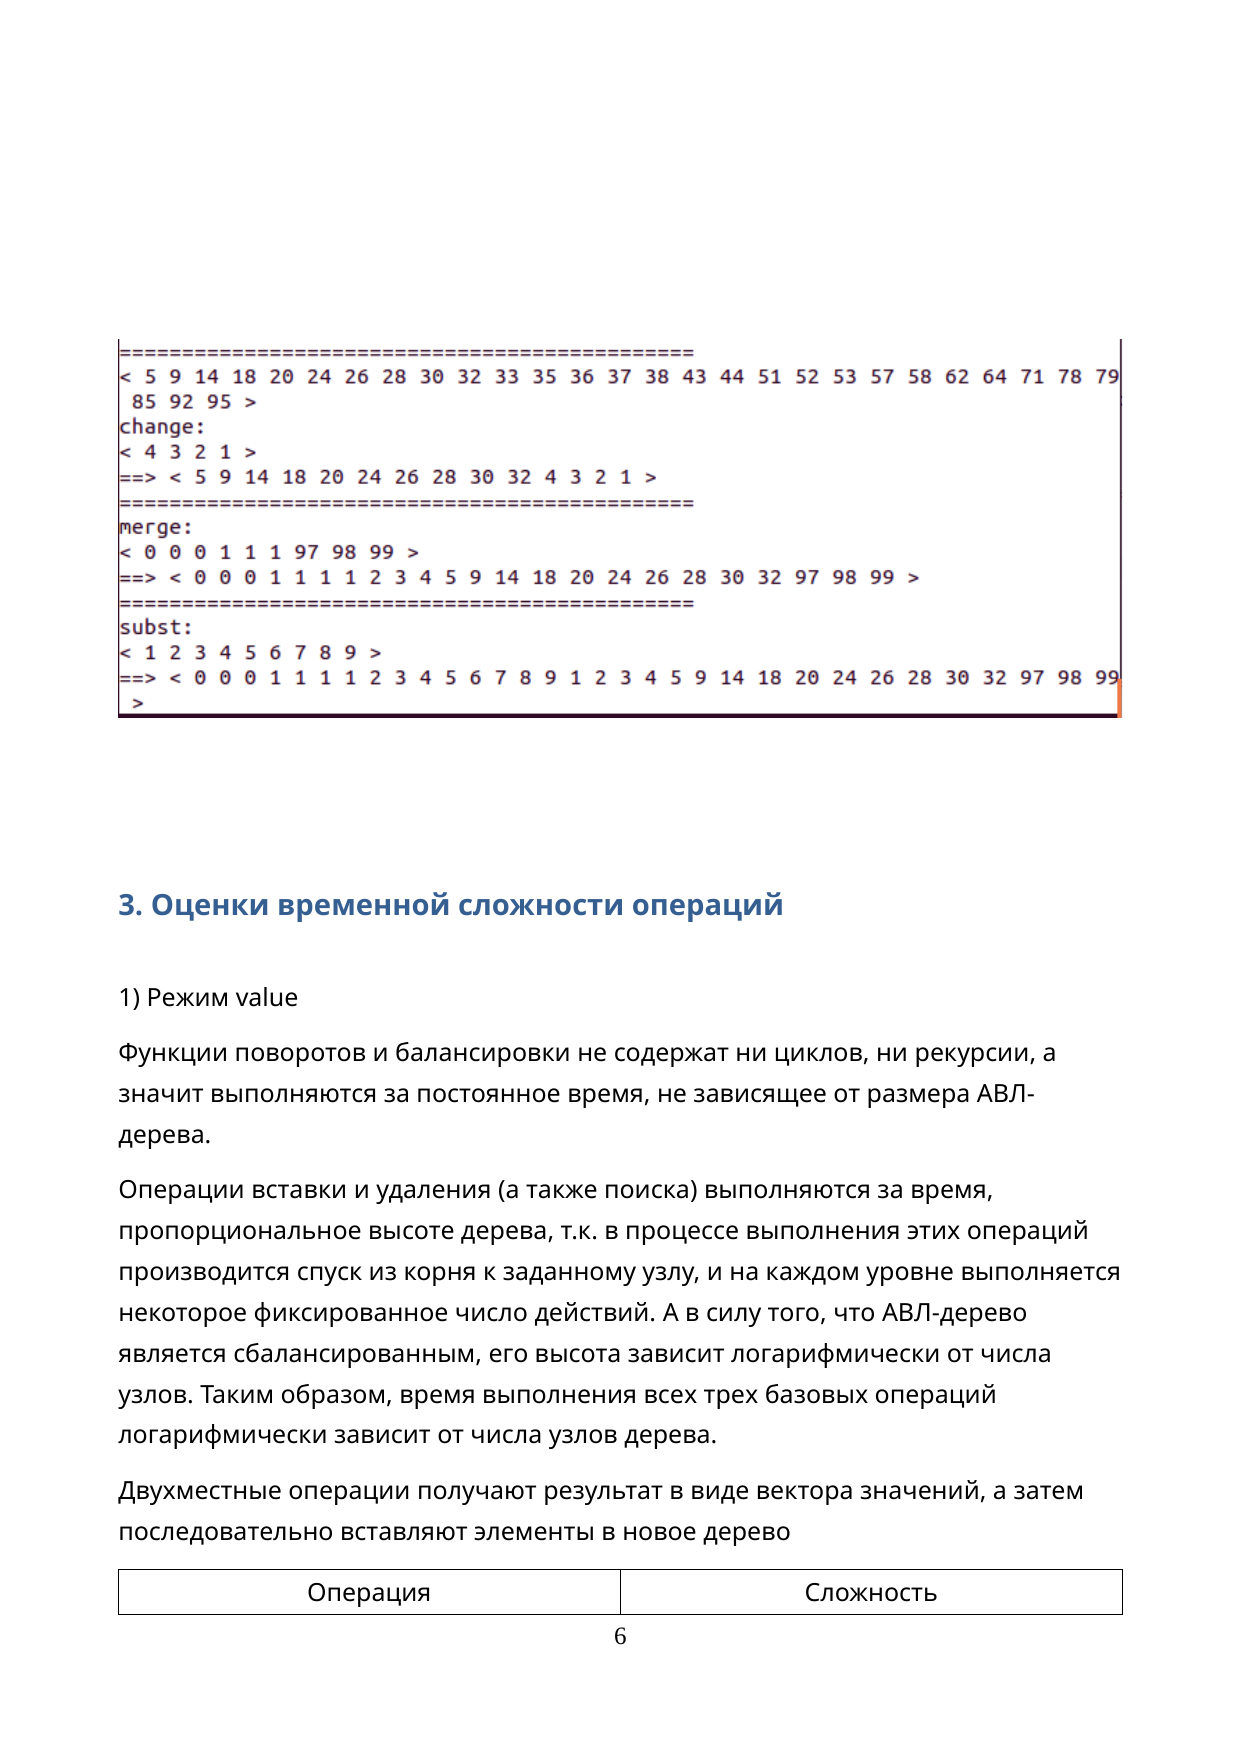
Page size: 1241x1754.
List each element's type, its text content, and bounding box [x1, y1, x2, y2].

picture [118, 339, 1123, 718]
subtitle 3. Оценки временной сложности операций [118, 884, 1122, 924]
table_header Сложность [621, 1570, 1122, 1614]
text Двухместные операции получают результат в виде вектора значений, а затем последовательно вставляют элементы в новое дерево [118, 1472, 1122, 1547]
text 1) Режим value [118, 979, 1122, 1014]
text Операции вставки и удаления (а также поиска) выполняются за время, пропорциональное высоте дерева, т.к. в процессе выполнения этих операций производится спуск из корня к заданному узлу, и на каждом уровне выполняется некоторое фиксированное число действий. А в силу того, что АВЛ-дерево является сбалансированным, его высота зависит логарифмически от числа узлов. Таким образом, время выполнения всех трех базовых операций логарифмически зависит от числа узлов дерева. [118, 1172, 1122, 1451]
table_header Операция [119, 1570, 620, 1614]
text Функции поворотов и балансировки не содержат ни циклов, ни рекурсии, а значит выполняются за постоянное время, не зависящее от размера АВЛ-дерева. [118, 1035, 1122, 1151]
